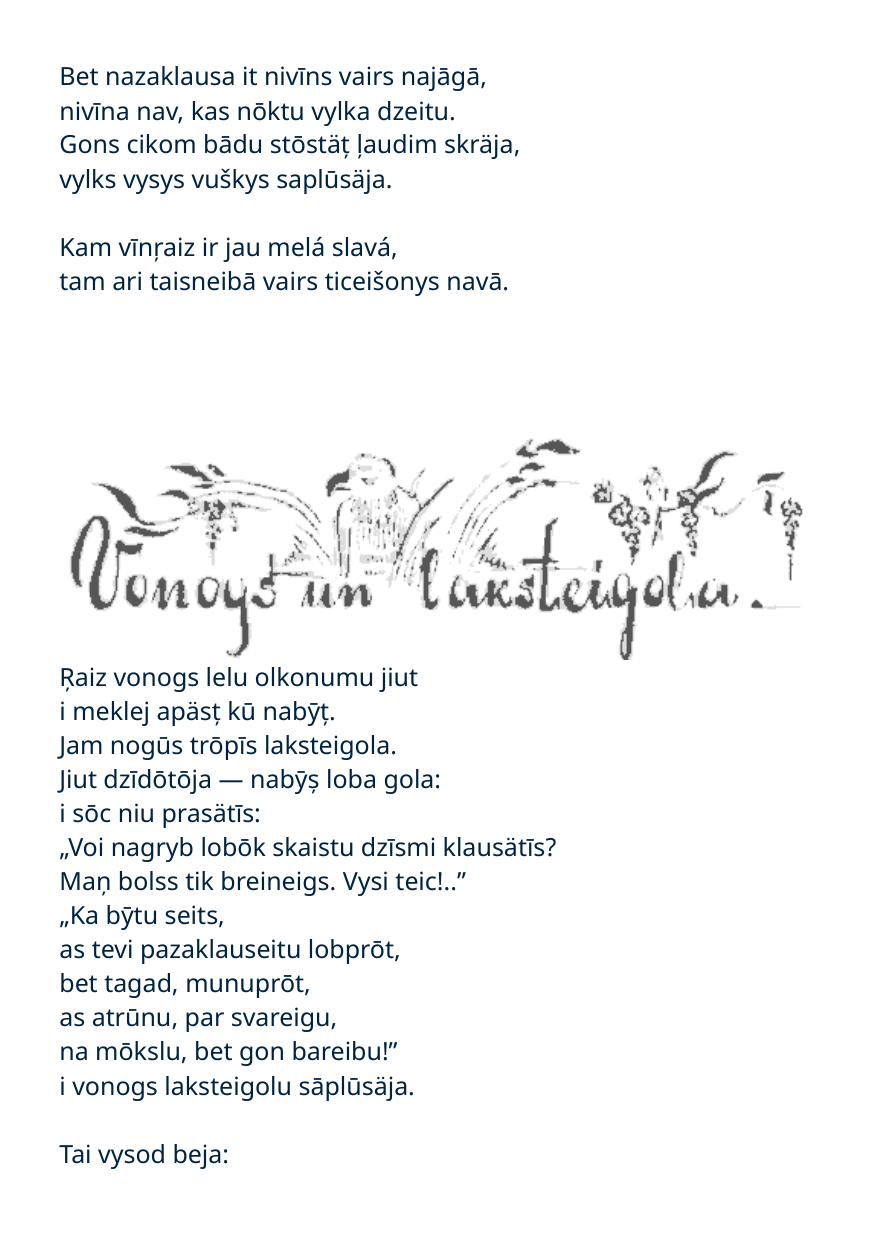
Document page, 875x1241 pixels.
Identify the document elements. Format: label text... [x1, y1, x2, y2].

text Kam vīnŗaiz ir jau melá slavá, [59, 229, 815, 263]
text Gons cikom bādu stōstäț ļaudim skräja, [59, 127, 815, 161]
text vylks vysys vuškys saplūsäja. [59, 161, 815, 195]
text nivīna nav, kas nōktu vylka dzeitu. [59, 93, 815, 127]
text as tevi pazaklauseitu lobprōt, [59, 932, 815, 966]
text tam ari taisneibā vairs ticeišonys navā. [59, 263, 815, 297]
text Maņ bolss tik breineigs. Vysi teic!..” [59, 864, 815, 898]
text Bet nazaklausa it nivīns vairs najāgā, [59, 59, 815, 93]
text Jam nogūs trōpīs laksteigola. [59, 727, 815, 762]
text „Voi nagryb lobōk skaistu dzīsmi klausätīs? [59, 830, 815, 864]
text i meklej apäsț kū nabȳț. [59, 693, 815, 727]
text 64) Vonogs i laksteigola [59, 400, 815, 428]
text i vonogs laksteigolu sāplūsäja. [59, 1068, 815, 1102]
text Ŗaiz vonogs lelu olkonumu jiut [59, 659, 815, 693]
text na mōkslu, bet gon bareibu!” [59, 1034, 815, 1068]
text „Ka bȳtu seits, [59, 898, 815, 932]
text as atrūnu, par svareigu, [59, 1000, 815, 1034]
picture [61, 428, 813, 660]
text i sōc niu prasätīs: [59, 796, 815, 830]
text Tai vysod beja: [59, 1136, 815, 1170]
text bet tagad, munuprōt, [59, 966, 815, 1000]
text Jiut dzīdōtōja — nabȳș loba gola: [59, 762, 815, 796]
